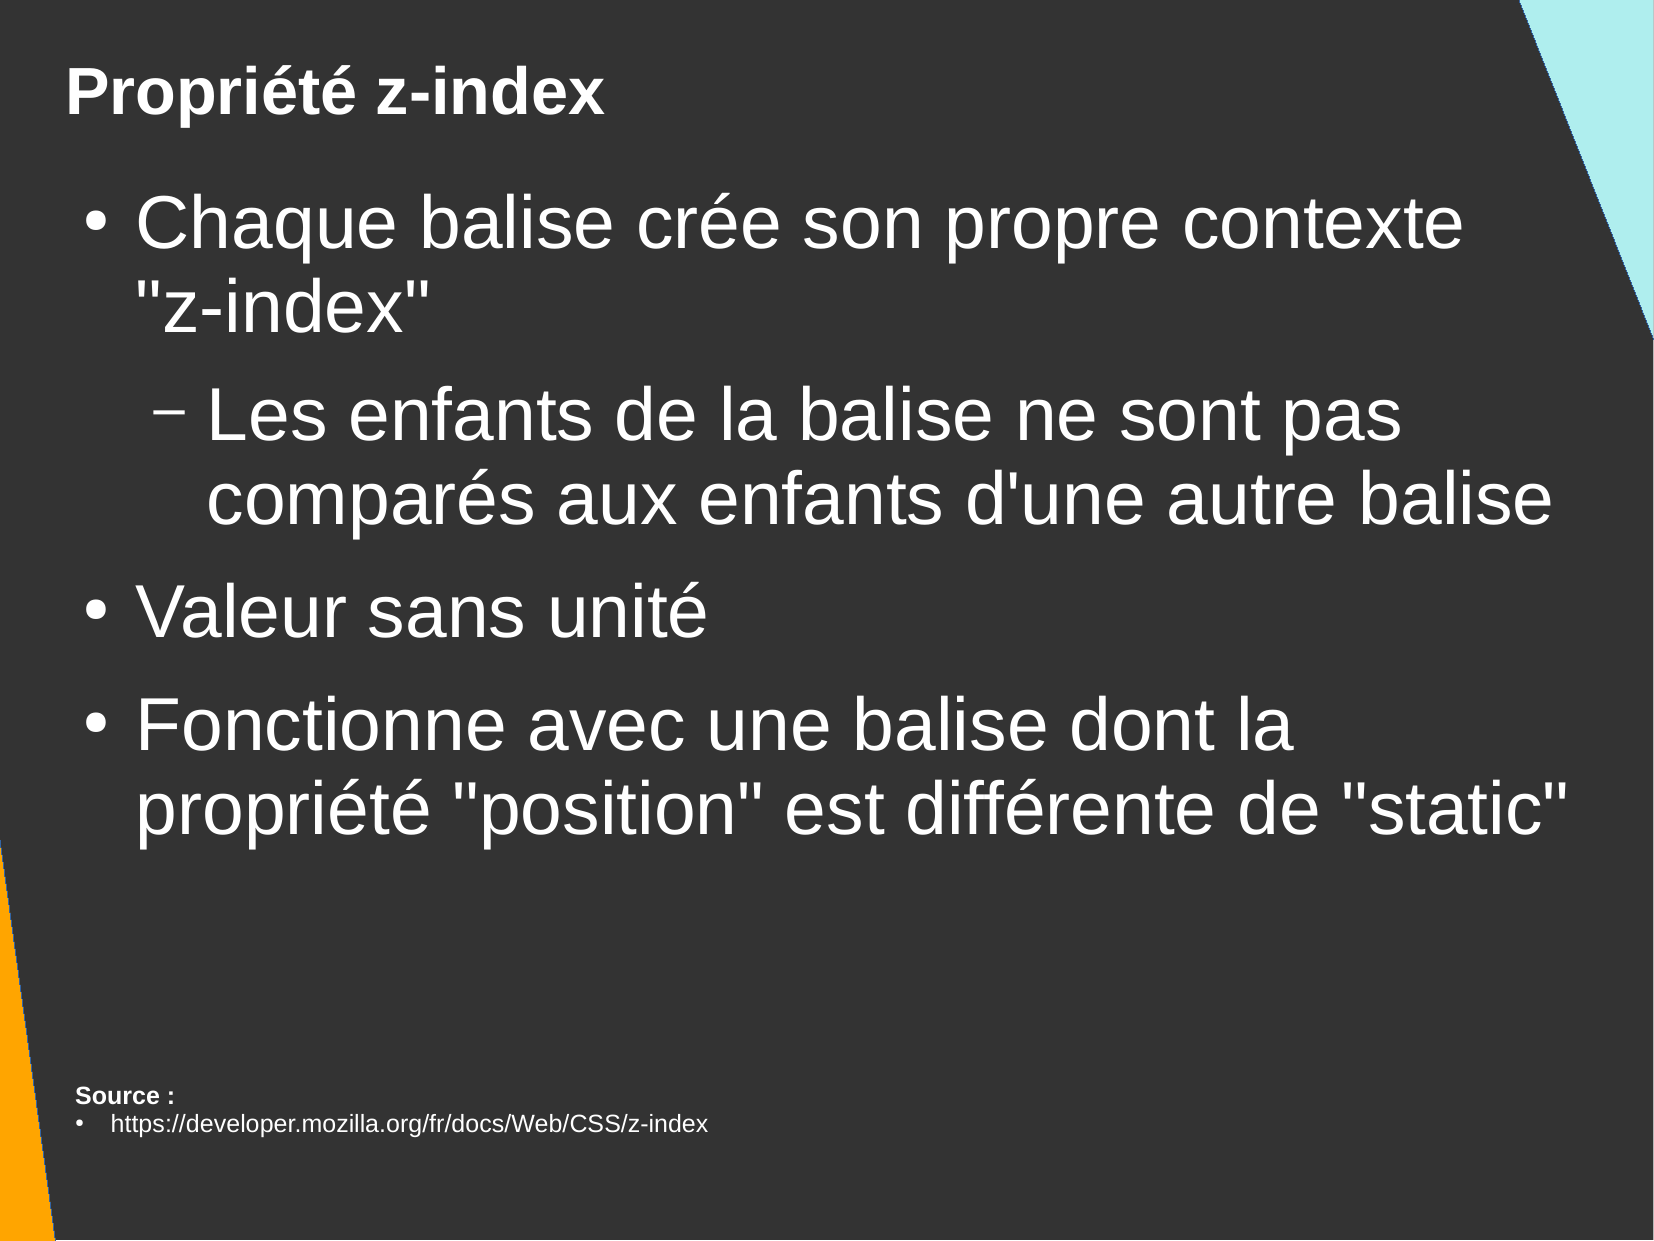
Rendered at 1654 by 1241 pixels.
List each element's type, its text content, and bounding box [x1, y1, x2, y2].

text_box [0, 839, 56, 1241]
text_box Source : https://developer.mozilla.org/fr/docs/Web/CSS/z-index [60, 1074, 1546, 1217]
text_box [1519, 0, 1654, 340]
list Chaque balise crée son propre contexte "z-index" Les enfants de la balise ne sont pas comparés aux enfants d'une autre balise Valeur sans unité Fonctionne avec une balise dont la propriété "position" est différente de "static" [64, 180, 1604, 1028]
title Propriété z-index [64, 54, 1553, 135]
